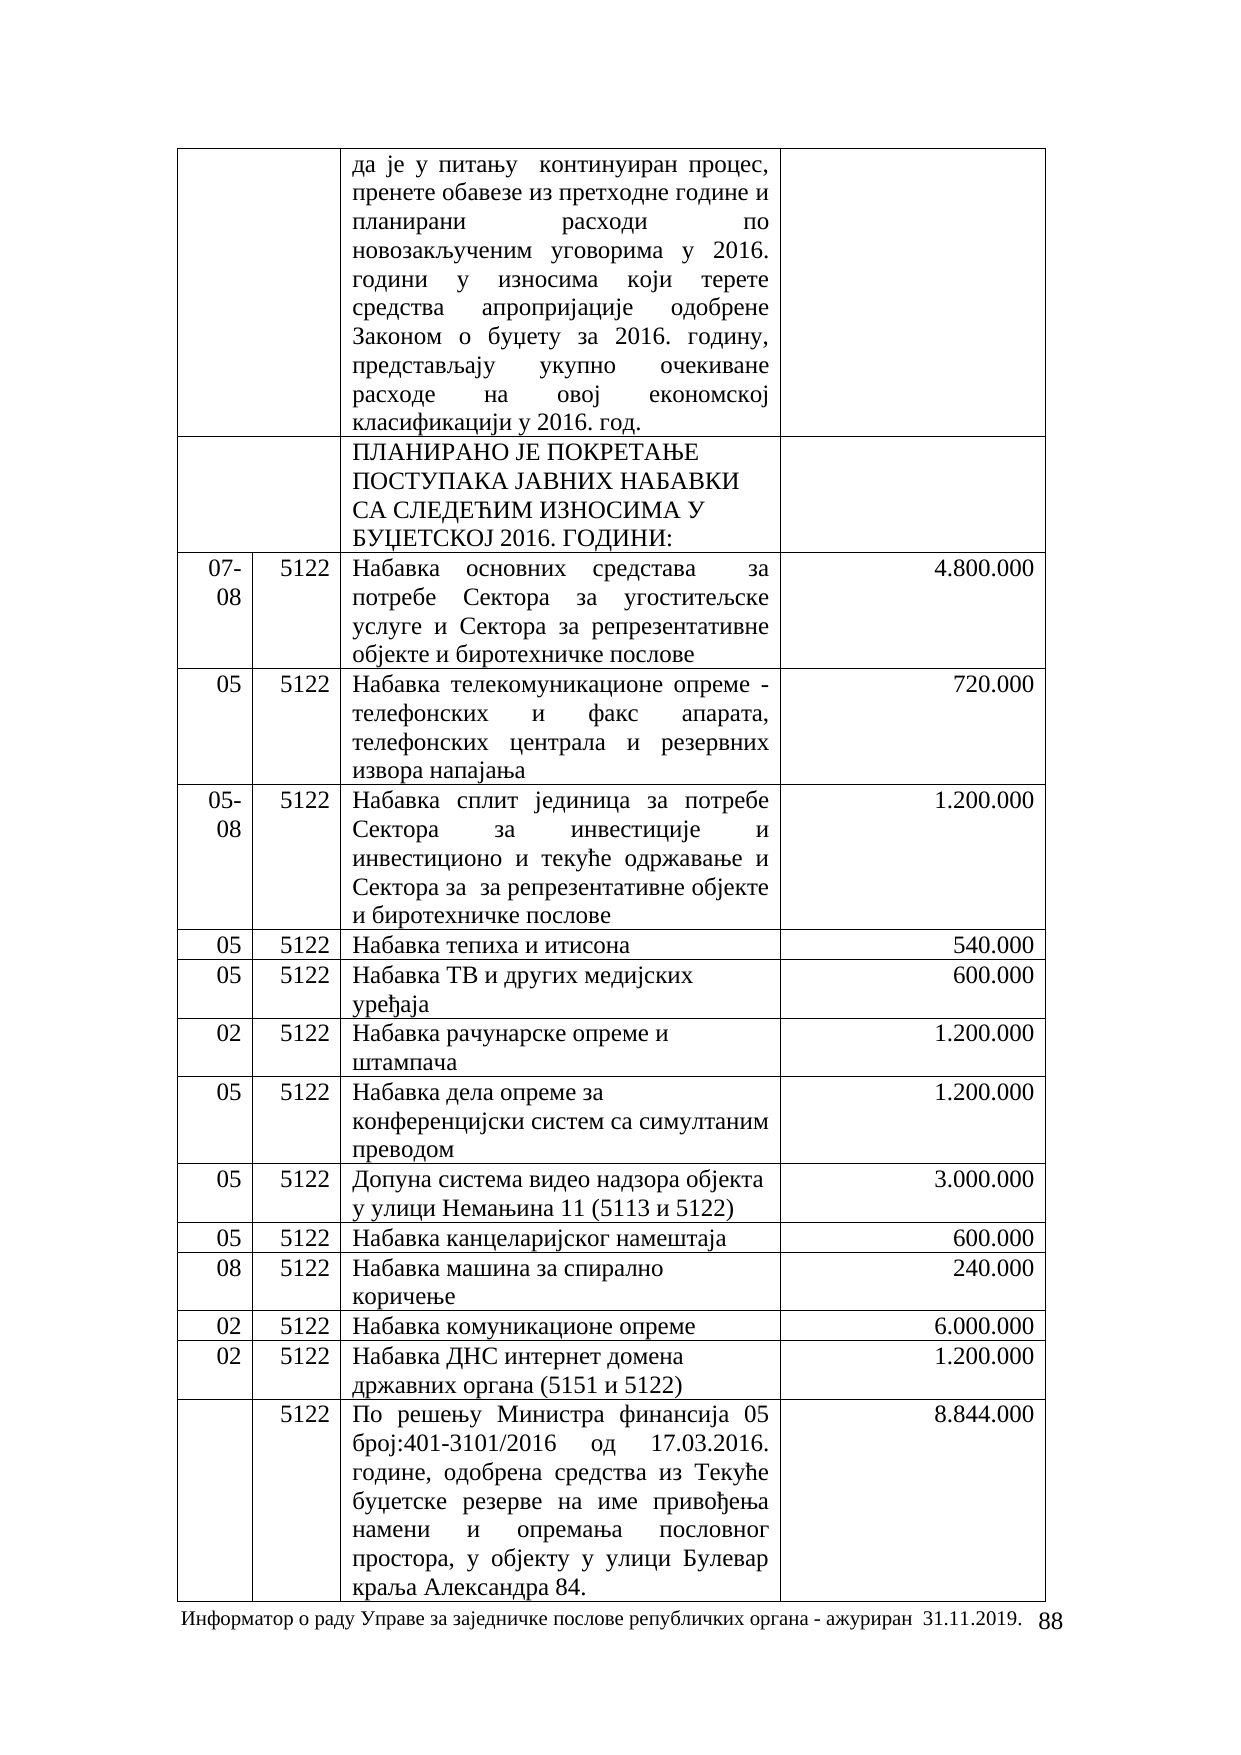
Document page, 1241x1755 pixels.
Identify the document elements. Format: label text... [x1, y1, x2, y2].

table_cell Набавка комуникационе опреме [341, 1311, 780, 1340]
table_cell 6.000.000 [781, 1311, 1045, 1340]
table_cell 240.000 [781, 1253, 1045, 1310]
table_cell 1.200.000 [781, 785, 1045, 929]
table_cell Набавка канцеларијског намештаја [341, 1223, 780, 1252]
table_cell 05-08 [178, 785, 252, 929]
table_cell Набавка основних средстава за потребе Сектора за угоститељске услуге и Сектора за репрезентативне објекте и биротехничке послове [341, 553, 780, 668]
table_cell 5122 [253, 1019, 340, 1076]
table_cell [178, 1400, 252, 1601]
table_cell 5122 [253, 1223, 340, 1252]
table_cell да је у питању континуиран процес, пренете обавезе из претходне године и планирани расходи по новозакљученим уговорима у 2016. години у износима који терете средства апропријације одобрене Законом о буџету за 2016. годину, представљају укупно очекиване расходе на овој економској класификацији у 2016. год. [341, 149, 780, 436]
table_cell 05 [178, 960, 252, 1017]
table_cell 600.000 [781, 1223, 1045, 1252]
table_cell 5122 [253, 1341, 340, 1398]
table_cell 1.200.000 [781, 1341, 1045, 1398]
table_cell 05 [178, 1223, 252, 1252]
table_cell 08 [178, 1253, 252, 1310]
table_cell 4.800.000 [781, 553, 1045, 668]
table_cell 05 [178, 669, 252, 784]
table_cell ПЛАНИРАНО ЈЕ ПОКРЕТАЊЕ ПОСТУПАКА ЈАВНИХ НАБАВКИ СА СЛЕДЕЋИМ ИЗНОСИМА У БУЏЕТСКОЈ 2016. ГОДИНИ: [341, 437, 780, 552]
table_cell 3.000.000 [781, 1164, 1045, 1222]
table_cell 8.844.000 [781, 1400, 1045, 1601]
table_cell Набавка рачунарске опреме и штампача [341, 1019, 780, 1076]
table_cell 540.000 [781, 930, 1045, 959]
table_cell 5122 [253, 1311, 340, 1340]
table_cell Набавка ТВ и других медијских уређаја [341, 960, 780, 1017]
table_cell 5122 [253, 553, 340, 668]
table_cell [781, 437, 1045, 552]
table_cell [178, 437, 340, 552]
table_cell 5122 [253, 960, 340, 1017]
table_cell 600.000 [781, 960, 1045, 1017]
table_cell 5122 [253, 1253, 340, 1310]
table_cell 5122 [253, 1400, 340, 1601]
table_cell Набавка телекомуникационе опрeме - телефонских и факс апарата, телефонских централа и резервних извора напајања [341, 669, 780, 784]
table_cell Набавка тепиха и итисона [341, 930, 780, 959]
table_cell 5122 [253, 669, 340, 784]
table_cell Допуна система видео надзора објекта у улици Немањина 11 (5113 и 5122) [341, 1164, 780, 1222]
table_cell 5122 [253, 930, 340, 959]
table_cell 5122 [253, 1164, 340, 1222]
table_cell Набавка сплит јединица за потребе Сектора за инвестиције и инвестиционо и текуће одржавање и Сектора за за репрезентативне објекте и биротехничке послове [341, 785, 780, 929]
table_cell 02 [178, 1311, 252, 1340]
table_cell Набавка дела опреме за конференцијски систем са симултаним преводом [341, 1077, 780, 1163]
table_cell 02 [178, 1341, 252, 1398]
table_cell Набавка машина за спирално коричење [341, 1253, 780, 1310]
table_cell [178, 149, 340, 436]
table_cell По решењу Министра финансија 05 број:401-3101/2016 од 17.03.2016. године, одобрена средства из Текуће буџетске резерве на име привођења намени и опремања пословног простора, у објекту у улици Булевар краља Александра 84. [341, 1400, 780, 1601]
table_cell 5122 [253, 1077, 340, 1163]
table_cell 1.200.000 [781, 1077, 1045, 1163]
table_cell 05 [178, 1077, 252, 1163]
table_cell 05 [178, 1164, 252, 1222]
table_cell 05 [178, 930, 252, 959]
table_cell 07-08 [178, 553, 252, 668]
table_cell Набавка ДНС интернет домена државних органа (5151 и 5122) [341, 1341, 780, 1398]
table_cell [781, 149, 1045, 436]
table_cell 02 [178, 1019, 252, 1076]
table_cell 5122 [253, 785, 340, 929]
table_cell 1.200.000 [781, 1019, 1045, 1076]
table_cell 720.000 [781, 669, 1045, 784]
